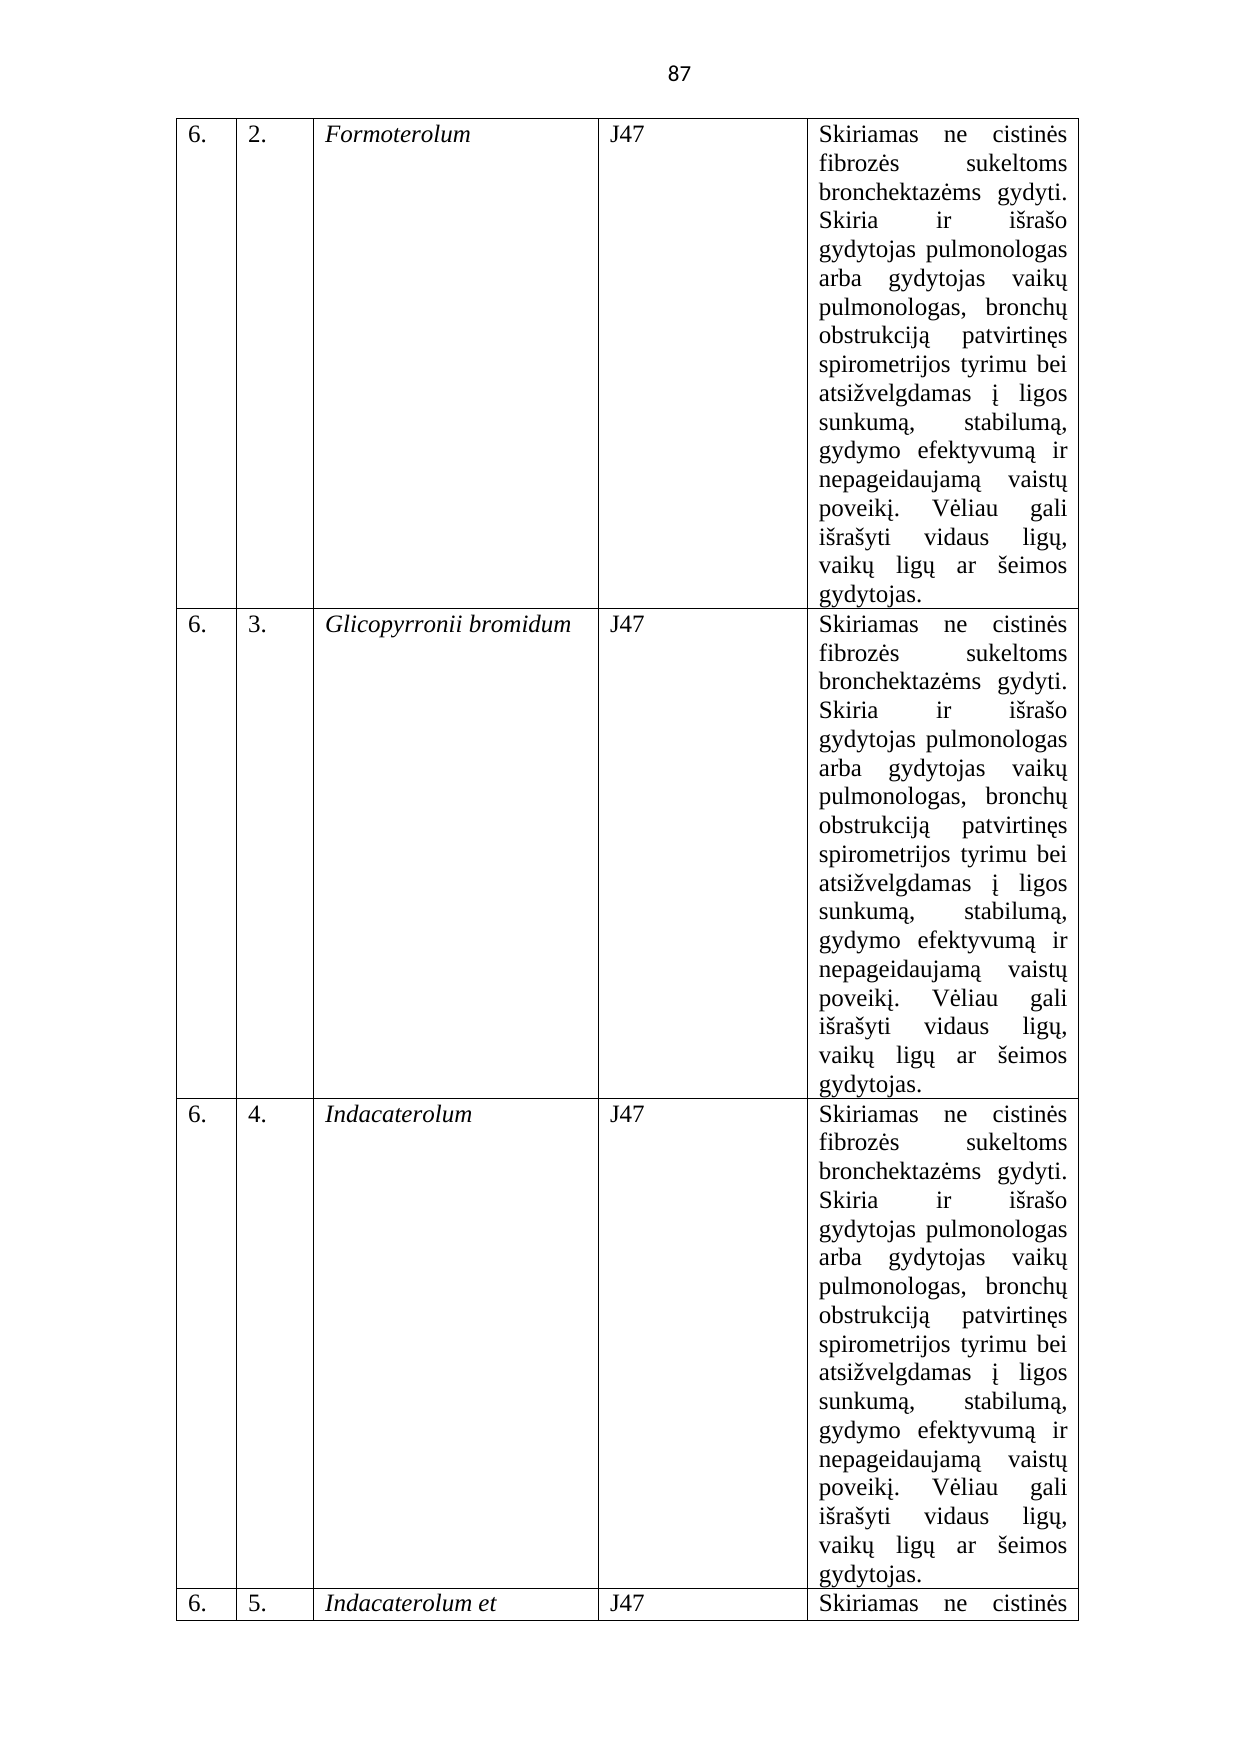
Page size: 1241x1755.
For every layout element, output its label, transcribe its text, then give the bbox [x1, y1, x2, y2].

table_cell 6. [177, 609, 236, 1098]
table_cell J47 [599, 1589, 807, 1620]
table_cell Indacaterolum et [314, 1589, 598, 1620]
table_cell J47 [599, 609, 807, 1098]
table_cell [1103, 118, 1109, 608]
table_cell [1084, 1098, 1088, 1587]
table_cell [1079, 608, 1083, 1098]
table_cell Skiriamas ne cistinės fibrozės sukeltoms bronchektazėms gydyti. Skiria ir išrašo gydytojas pulmonologas arba gydytojas vaikų pulmonologas, bronchų obstrukciją patvirtinęs spirometrijos tyrimu bei atsižvelgdamas į ligos sunkumą, stabilumą, gydymo efektyvumą ir nepageidaujamą vaistų poveikį. Vėliau gali išrašyti vidaus ligų, vaikų ligų ar šeimos gydytojas. [808, 119, 1078, 608]
table_cell [1084, 1588, 1088, 1620]
table_cell [1103, 1588, 1109, 1620]
table_cell [1093, 1098, 1099, 1587]
table_cell Formoterolum [314, 119, 598, 608]
table_cell 4. [237, 1099, 313, 1587]
table_cell [1093, 118, 1099, 608]
table_cell [1079, 1098, 1083, 1587]
table_cell J47 [599, 1099, 807, 1587]
table_cell [1099, 118, 1103, 608]
table_cell 5. [237, 1589, 313, 1620]
table_cell 2. [237, 119, 313, 608]
table_cell Skiriamas ne cistinės fibrozės sukeltoms bronchektazėms gydyti. Skiria ir išrašo gydytojas pulmonologas arba gydytojas vaikų pulmonologas, bronchų obstrukciją patvirtinęs spirometrijos tyrimu bei atsižvelgdamas į ligos sunkumą, stabilumą, gydymo efektyvumą ir nepageidaujamą vaistų poveikį. Vėliau gali išrašyti vidaus ligų, vaikų ligų ar šeimos gydytojas. [808, 609, 1078, 1098]
table_cell [1109, 118, 1123, 608]
table_cell [1088, 608, 1093, 1098]
table_cell [1088, 1098, 1093, 1587]
table_cell Skiriamas ne cistinės fibrozės sukeltoms bronchektazėms gydyti. Skiria ir išrašo gydytojas pulmonologas arba gydytojas vaikų pulmonologas, bronchų obstrukciją patvirtinęs spirometrijos tyrimu bei atsižvelgdamas į ligos sunkumą, stabilumą, gydymo efektyvumą ir nepageidaujamą vaistų poveikį. Vėliau gali išrašyti vidaus ligų, vaikų ligų ar šeimos gydytojas. [808, 1099, 1078, 1587]
table_cell [1088, 1588, 1093, 1620]
table_cell [1109, 1588, 1123, 1620]
table_cell [1099, 1588, 1103, 1620]
table_cell Skiriamas ne cistinės [808, 1589, 1078, 1620]
table_cell [1084, 118, 1088, 608]
table_cell Indacaterolum [314, 1099, 598, 1587]
table_cell [1099, 608, 1103, 1098]
table_cell [1103, 1098, 1109, 1587]
table_cell [1109, 1098, 1123, 1587]
table_cell [1088, 118, 1093, 608]
table_cell [1093, 1588, 1099, 1620]
table_cell [1093, 608, 1099, 1098]
table_cell [1103, 608, 1109, 1098]
table_cell [1079, 118, 1083, 608]
table_cell 3. [237, 609, 313, 1098]
table_cell [1109, 608, 1123, 1098]
table_cell [1084, 608, 1088, 1098]
table_cell [1099, 1098, 1103, 1587]
table_cell J47 [599, 119, 807, 608]
table_cell 6. [177, 119, 236, 608]
table_cell [1079, 1588, 1083, 1620]
table_cell 6. [177, 1589, 236, 1620]
table_cell 6. [177, 1099, 236, 1587]
table_cell Glicopyrronii bromidum [314, 609, 598, 1098]
